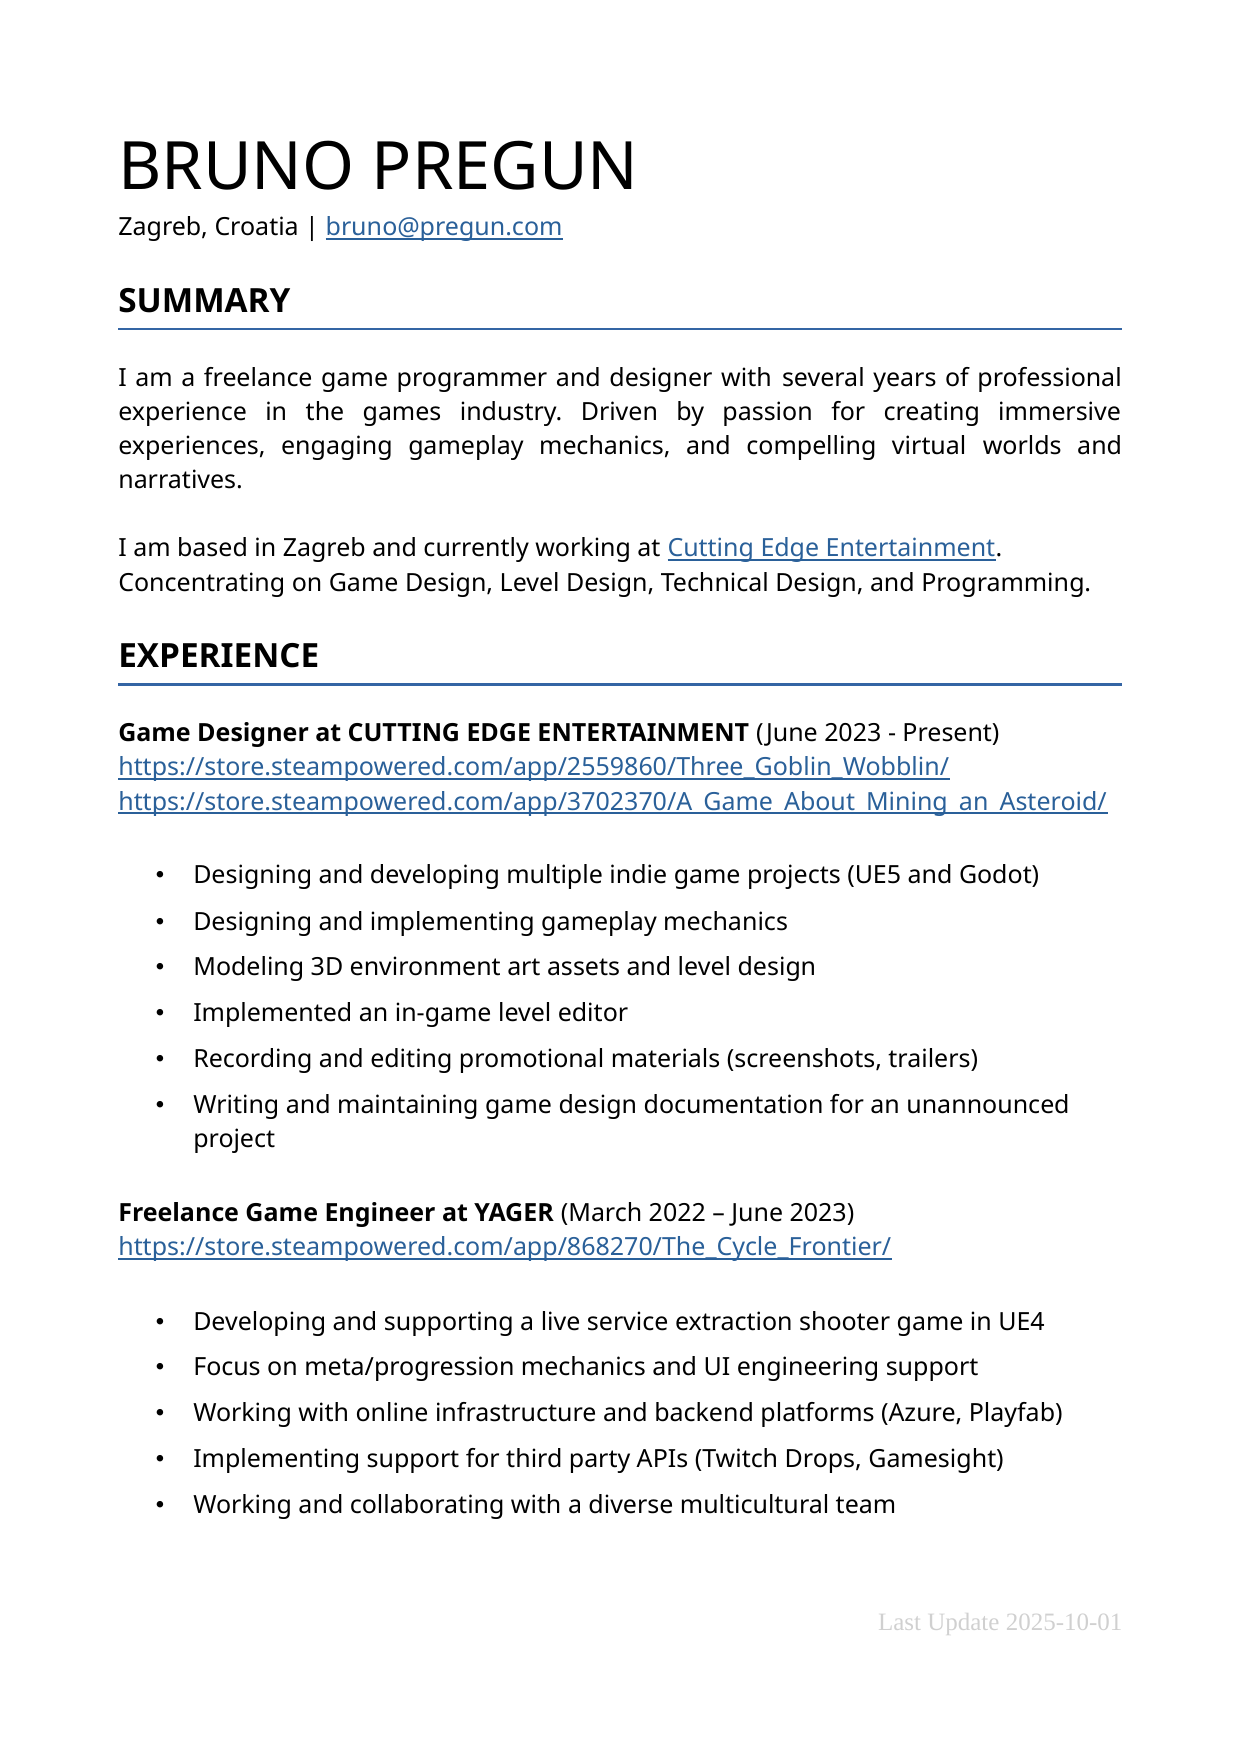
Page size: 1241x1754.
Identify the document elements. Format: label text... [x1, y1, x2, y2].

text https://store.steampowered.com/app/3702370/A_Game_About_Mining_an_Asteroid/ [118, 783, 1122, 817]
list Developing and supporting a live service extraction shooter game in UE4 [156, 1303, 1122, 1337]
list Recording and editing promotional materials (screenshots, trailers) [156, 1041, 1122, 1075]
list Writing and maintaining game design documentation for an unannounced project [156, 1087, 1122, 1155]
text BRUNO PREGUN [118, 118, 1122, 209]
text Concentrating on Game Design, Level Design, Technical Design, and Programming. [118, 564, 1122, 598]
text Zagreb, Croatia | bruno@pregun.com [118, 209, 1122, 243]
list Designing and developing multiple indie game projects (UE5 and Godot) [156, 857, 1122, 891]
list Working with online infrastructure and backend platforms (Azure, Playfab) [156, 1395, 1122, 1429]
text I am a freelance game programmer and designer with several years of professional experience in the games industry. Driven by passion for creating immersive experiences, engaging gameplay mechanics, and compelling virtual worlds and narratives. [118, 360, 1122, 496]
list Implemented an in-game level editor [156, 995, 1122, 1029]
list Focus on meta/progression mechanics and UI engineering support [156, 1349, 1122, 1383]
text Freelance Game Engineer at YAGER (March 2022 – June 2023) [118, 1195, 1122, 1229]
text EXPERIENCE [118, 632, 1122, 678]
list Working and collaborating with a diverse multicultural team [156, 1487, 1122, 1521]
list Designing and implementing gameplay mechanics [156, 903, 1122, 937]
list Modeling 3D environment art assets and level design [156, 949, 1122, 983]
list Implementing support for third party APIs (Twitch Drops, Gamesight) [156, 1441, 1122, 1475]
text https://store.steampowered.com/app/868270/The_Cycle_Frontier/ [118, 1229, 1122, 1263]
text SUMMARY [118, 277, 1122, 322]
text Game Designer at CUTTING EDGE ENTERTAINMENT (June 2023 - Present) [118, 715, 1122, 749]
text https://store.steampowered.com/app/2559860/Three_Goblin_Wobblin/ [118, 749, 1122, 783]
text I am based in Zagreb and currently working at Cutting Edge Entertainment. [118, 530, 1122, 564]
